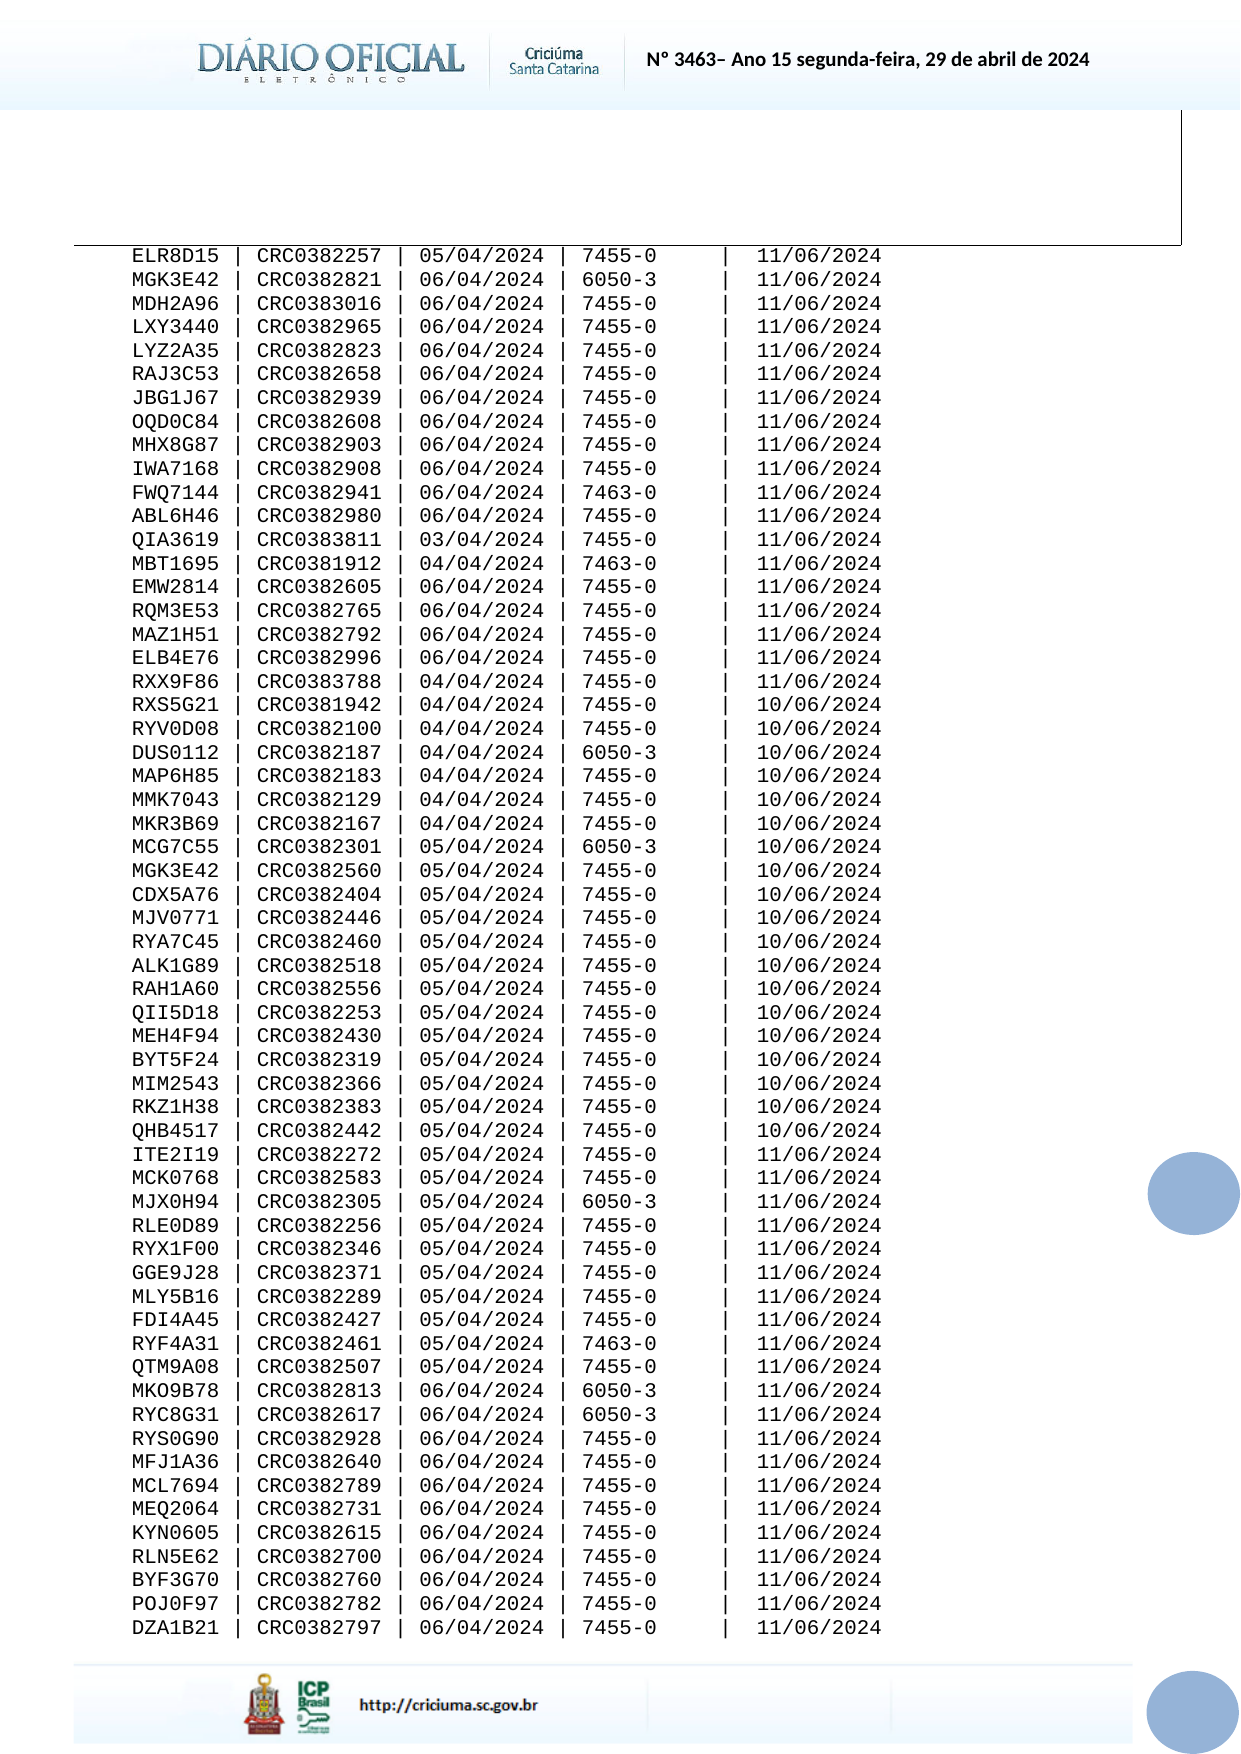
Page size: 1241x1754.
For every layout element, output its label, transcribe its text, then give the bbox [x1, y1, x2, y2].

text QII5D18 | CRC0382253 | 05/04/2024 | 7455-0 | 10/06/2024 [44, 1002, 1181, 1026]
text MMK7043 | CRC0382129 | 04/04/2024 | 7455-0 | 10/06/2024 [44, 789, 1181, 813]
text ALK1G89 | CRC0382518 | 05/04/2024 | 7455-0 | 10/06/2024 [44, 954, 1181, 978]
text MEH4F94 | CRC0382430 | 05/04/2024 | 7455-0 | 10/06/2024 [44, 1026, 1181, 1049]
text DZA1B21 | CRC0382797 | 06/04/2024 | 7455-0 | 11/06/2024 [44, 1617, 1181, 1640]
text RXX9F86 | CRC0383788 | 04/04/2024 | 7455-0 | 11/06/2024 [44, 671, 1181, 694]
text MKR3B69 | CRC0382167 | 04/04/2024 | 7455-0 | 10/06/2024 [44, 813, 1181, 836]
text MFJ1A36 | CRC0382640 | 06/04/2024 | 7455-0 | 11/06/2024 [44, 1451, 1181, 1475]
text RYX1F00 | CRC0382346 | 05/04/2024 | 7455-0 | 11/06/2024 [44, 1238, 1181, 1262]
text MBT1695 | CRC0381912 | 04/04/2024 | 7463-0 | 11/06/2024 [44, 553, 1181, 576]
text ABL6H46 | CRC0382980 | 06/04/2024 | 7455-0 | 11/06/2024 [44, 505, 1181, 529]
text QHB4517 | CRC0382442 | 05/04/2024 | 7455-0 | 10/06/2024 [44, 1120, 1181, 1144]
text MDH2A96 | CRC0383016 | 06/04/2024 | 7455-0 | 11/06/2024 [44, 292, 1181, 316]
text MCG7C55 | CRC0382301 | 05/04/2024 | 6050-3 | 10/06/2024 [44, 836, 1181, 860]
text MHX8G87 | CRC0382903 | 06/04/2024 | 7455-0 | 11/06/2024 [44, 434, 1181, 458]
text MGK3E42 | CRC0382821 | 06/04/2024 | 6050-3 | 11/06/2024 [44, 269, 1181, 292]
text ITE2I19 | CRC0382272 | 05/04/2024 | 7455-0 | 11/06/2024 [44, 1144, 1181, 1167]
text MGK3E42 | CRC0382560 | 05/04/2024 | 7455-0 | 10/06/2024 [44, 860, 1181, 884]
text ELB4E76 | CRC0382996 | 06/04/2024 | 7455-0 | 11/06/2024 [44, 647, 1181, 671]
text RKZ1H38 | CRC0382383 | 05/04/2024 | 7455-0 | 10/06/2024 [44, 1096, 1181, 1120]
text KYN0605 | CRC0382615 | 06/04/2024 | 7455-0 | 11/06/2024 [44, 1522, 1181, 1546]
text MAP6H85 | CRC0382183 | 04/04/2024 | 7455-0 | 10/06/2024 [44, 765, 1181, 789]
text MJX0H94 | CRC0382305 | 05/04/2024 | 6050-3 | 11/06/2024 [44, 1191, 1153, 1215]
text MIM2543 | CRC0382366 | 05/04/2024 | 7455-0 | 10/06/2024 [44, 1073, 1181, 1096]
text MEQ2064 | CRC0382731 | 06/04/2024 | 7455-0 | 11/06/2024 [44, 1498, 1181, 1522]
text LYZ2A35 | CRC0382823 | 06/04/2024 | 7455-0 | 11/06/2024 [44, 340, 1181, 363]
text LXY3440 | CRC0382965 | 06/04/2024 | 7455-0 | 11/06/2024 [44, 316, 1181, 340]
text RYS0G90 | CRC0382928 | 06/04/2024 | 7455-0 | 11/06/2024 [44, 1427, 1181, 1451]
text MAZ1H51 | CRC0382792 | 06/04/2024 | 7455-0 | 11/06/2024 [44, 623, 1181, 647]
text ELR8D15 | CRC0382257 | 05/04/2024 | 7455-0 | 11/06/2024 [44, 245, 1181, 269]
text FWQ7144 | CRC0382941 | 06/04/2024 | 7463-0 | 11/06/2024 [44, 482, 1181, 505]
text QTM9A08 | CRC0382507 | 05/04/2024 | 7455-0 | 11/06/2024 [44, 1357, 1181, 1380]
text RAJ3C53 | CRC0382658 | 06/04/2024 | 7455-0 | 11/06/2024 [44, 363, 1181, 387]
text DUS0112 | CRC0382187 | 04/04/2024 | 6050-3 | 10/06/2024 [44, 742, 1181, 765]
text QIA3619 | CRC0383811 | 03/04/2024 | 7455-0 | 11/06/2024 [44, 529, 1181, 553]
text RYC8G31 | CRC0382617 | 06/04/2024 | 6050-3 | 11/06/2024 [44, 1404, 1181, 1427]
text FDI4A45 | CRC0382427 | 05/04/2024 | 7455-0 | 11/06/2024 [44, 1309, 1181, 1333]
text RYA7C45 | CRC0382460 | 05/04/2024 | 7455-0 | 10/06/2024 [44, 931, 1181, 954]
text RAH1A60 | CRC0382556 | 05/04/2024 | 7455-0 | 10/06/2024 [44, 978, 1181, 1002]
text MJV0771 | CRC0382446 | 05/04/2024 | 7455-0 | 10/06/2024 [44, 907, 1181, 931]
text BYF3G70 | CRC0382760 | 06/04/2024 | 7455-0 | 11/06/2024 [44, 1569, 1181, 1593]
text RYF4A31 | CRC0382461 | 05/04/2024 | 7463-0 | 11/06/2024 [44, 1333, 1181, 1357]
text MLY5B16 | CRC0382289 | 05/04/2024 | 7455-0 | 11/06/2024 [44, 1286, 1181, 1309]
text EMW2814 | CRC0382605 | 06/04/2024 | 7455-0 | 11/06/2024 [44, 576, 1181, 600]
text GGE9J28 | CRC0382371 | 05/04/2024 | 7455-0 | 11/06/2024 [44, 1262, 1181, 1286]
text MCK0768 | CRC0382583 | 05/04/2024 | 7455-0 | 11/06/2024 [44, 1167, 1157, 1191]
text MKO9B78 | CRC0382813 | 06/04/2024 | 6050-3 | 11/06/2024 [44, 1380, 1181, 1404]
text IWA7168 | CRC0382908 | 06/04/2024 | 7455-0 | 11/06/2024 [44, 458, 1181, 482]
text RLN5E62 | CRC0382700 | 06/04/2024 | 7455-0 | 11/06/2024 [44, 1546, 1181, 1569]
text MCL7694 | CRC0382789 | 06/04/2024 | 7455-0 | 11/06/2024 [44, 1475, 1181, 1498]
text RYV0D08 | CRC0382100 | 04/04/2024 | 7455-0 | 10/06/2024 [44, 718, 1181, 742]
text OQD0C84 | CRC0382608 | 06/04/2024 | 7455-0 | 11/06/2024 [44, 411, 1181, 434]
text POJ0F97 | CRC0382782 | 06/04/2024 | 7455-0 | 11/06/2024 [44, 1593, 1181, 1617]
text CDX5A76 | CRC0382404 | 05/04/2024 | 7455-0 | 10/06/2024 [44, 884, 1181, 907]
text RXS5G21 | CRC0381942 | 04/04/2024 | 7455-0 | 10/06/2024 [44, 694, 1181, 718]
text RLE0D89 | CRC0382256 | 05/04/2024 | 7455-0 | 11/06/2024 [44, 1215, 1181, 1238]
text RQM3E53 | CRC0382765 | 06/04/2024 | 7455-0 | 11/06/2024 [44, 600, 1181, 623]
text JBG1J67 | CRC0382939 | 06/04/2024 | 7455-0 | 11/06/2024 [44, 387, 1181, 411]
text BYT5F24 | CRC0382319 | 05/04/2024 | 7455-0 | 10/06/2024 [44, 1049, 1181, 1073]
